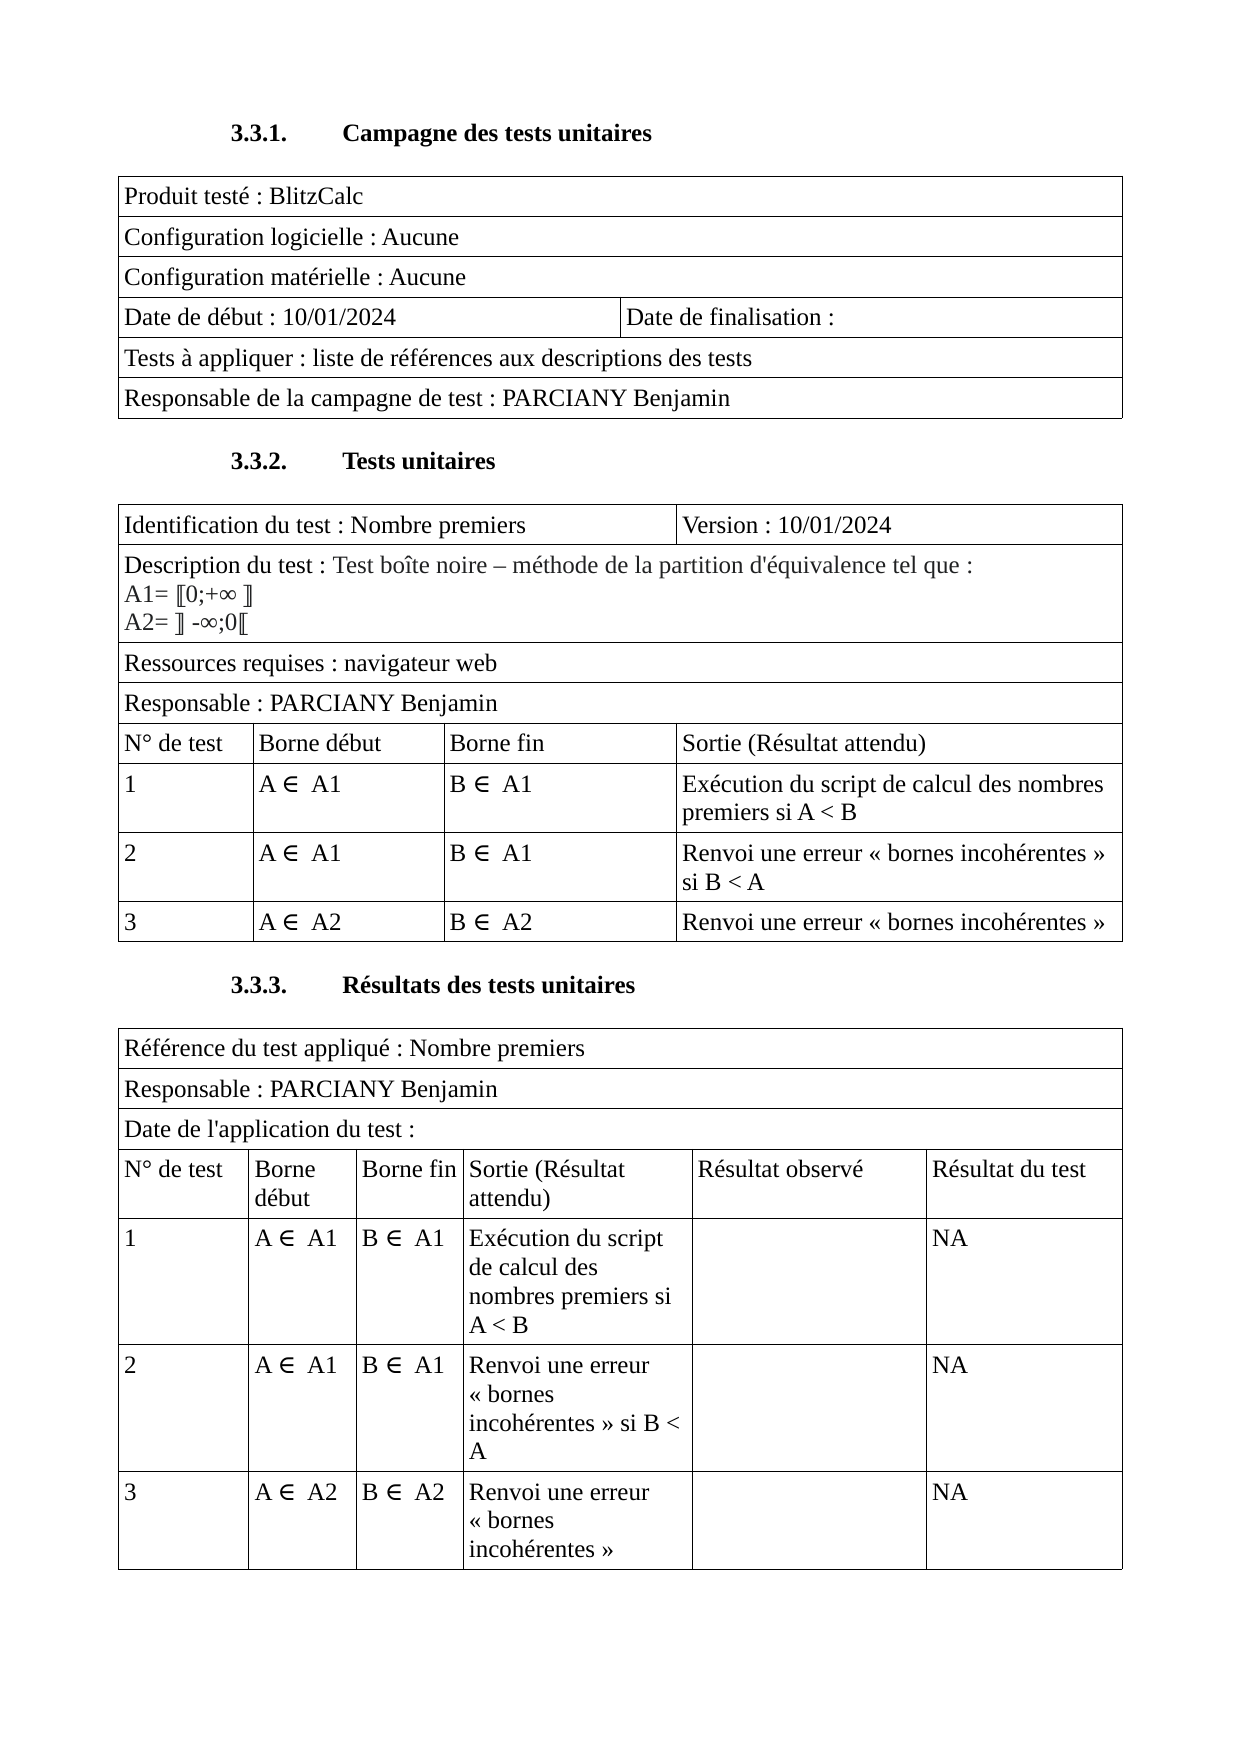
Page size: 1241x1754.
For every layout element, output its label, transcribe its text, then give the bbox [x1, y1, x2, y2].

table_cell 3 [119, 1472, 248, 1569]
table_cell [693, 1219, 926, 1344]
table_cell Description du test : Test boîte noire – méthode de la partition d'équivalence tel que : A1= ⟦0;+∞ ⟧ A2= ⟧ -∞;0⟦ [119, 545, 1122, 642]
table_cell A ∈ A1 [249, 1219, 356, 1344]
table_cell [693, 1345, 926, 1471]
table_cell Date de l'application du test : [119, 1109, 1122, 1149]
table_cell NA [927, 1219, 1122, 1344]
table_cell Sortie (Résultat attendu) [677, 724, 1122, 763]
list Tests unitaires [231, 446, 1122, 475]
table_cell 2 [119, 1345, 248, 1471]
table_cell [693, 1472, 926, 1569]
table_cell Date de début : 10/01/2024 [119, 298, 620, 337]
table_cell Renvoi une erreur « bornes incohérentes » si B < A [677, 833, 1122, 901]
table_cell Borne fin [357, 1150, 463, 1218]
table_cell Renvoi une erreur « bornes incohérentes » si B < A [464, 1345, 692, 1471]
table_cell Borne début [249, 1150, 356, 1218]
table_cell Date de finalisation : [621, 298, 1122, 337]
table_cell Configuration matérielle : Aucune [119, 257, 1122, 297]
table_cell Exécution du script de calcul des nombres premiers si A < B [677, 764, 1122, 832]
table_cell Tests à appliquer : liste de références aux descriptions des tests [119, 338, 1122, 377]
table_cell A ∈ A1 [249, 1345, 356, 1471]
table_cell A ∈ A1 [254, 833, 444, 901]
table_cell Responsable de la campagne de test : PARCIANY Benjamin [119, 378, 1122, 417]
table_cell A ∈ A1 [254, 764, 444, 832]
table_cell Borne début [254, 724, 444, 763]
table_cell A ∈ A2 [249, 1472, 356, 1569]
table_cell Renvoi une erreur « bornes incohérentes » [677, 902, 1122, 941]
table_cell 1 [119, 764, 253, 832]
table_cell Résultat du test [927, 1150, 1122, 1218]
table_cell 3 [119, 902, 253, 941]
table_cell Configuration logicielle : Aucune [119, 217, 1122, 256]
table_cell B ∈ A2 [445, 902, 676, 941]
list Campagne des tests unitaires [231, 118, 1122, 147]
table_cell Responsable : PARCIANY Benjamin [119, 683, 1122, 723]
table_cell Borne fin [445, 724, 676, 763]
table_cell NA [927, 1472, 1122, 1569]
list Résultats des tests unitaires [231, 970, 1122, 999]
table_cell Responsable : PARCIANY Benjamin [119, 1069, 1122, 1108]
table_cell B ∈ A2 [357, 1472, 463, 1569]
table_cell B ∈ A1 [357, 1219, 463, 1344]
table_cell B ∈ A1 [357, 1345, 463, 1471]
table_header Version : 10/01/2024 [677, 505, 1122, 544]
table_cell Renvoi une erreur « bornes incohérentes » [464, 1472, 692, 1569]
table_cell A ∈ A2 [254, 902, 444, 941]
table_cell NA [927, 1345, 1122, 1471]
table_cell 2 [119, 833, 253, 901]
table_cell Ressources requises : navigateur web [119, 643, 1122, 682]
table_cell Sortie (Résultat attendu) [464, 1150, 692, 1218]
table_cell 1 [119, 1219, 248, 1344]
table_header Identification du test : Nombre premiers [119, 505, 676, 544]
table_header Produit testé : BlitzCalc [119, 177, 1122, 216]
table_header Référence du test appliqué : Nombre premiers [119, 1029, 1122, 1068]
table_cell B ∈ A1 [445, 764, 676, 832]
table_cell B ∈ A1 [445, 833, 676, 901]
table_cell Résultat observé [693, 1150, 926, 1218]
table_cell N° de test [119, 724, 253, 763]
table_cell Exécution du script de calcul des nombres premiers si A < B [464, 1219, 692, 1344]
table_cell N° de test [119, 1150, 248, 1218]
